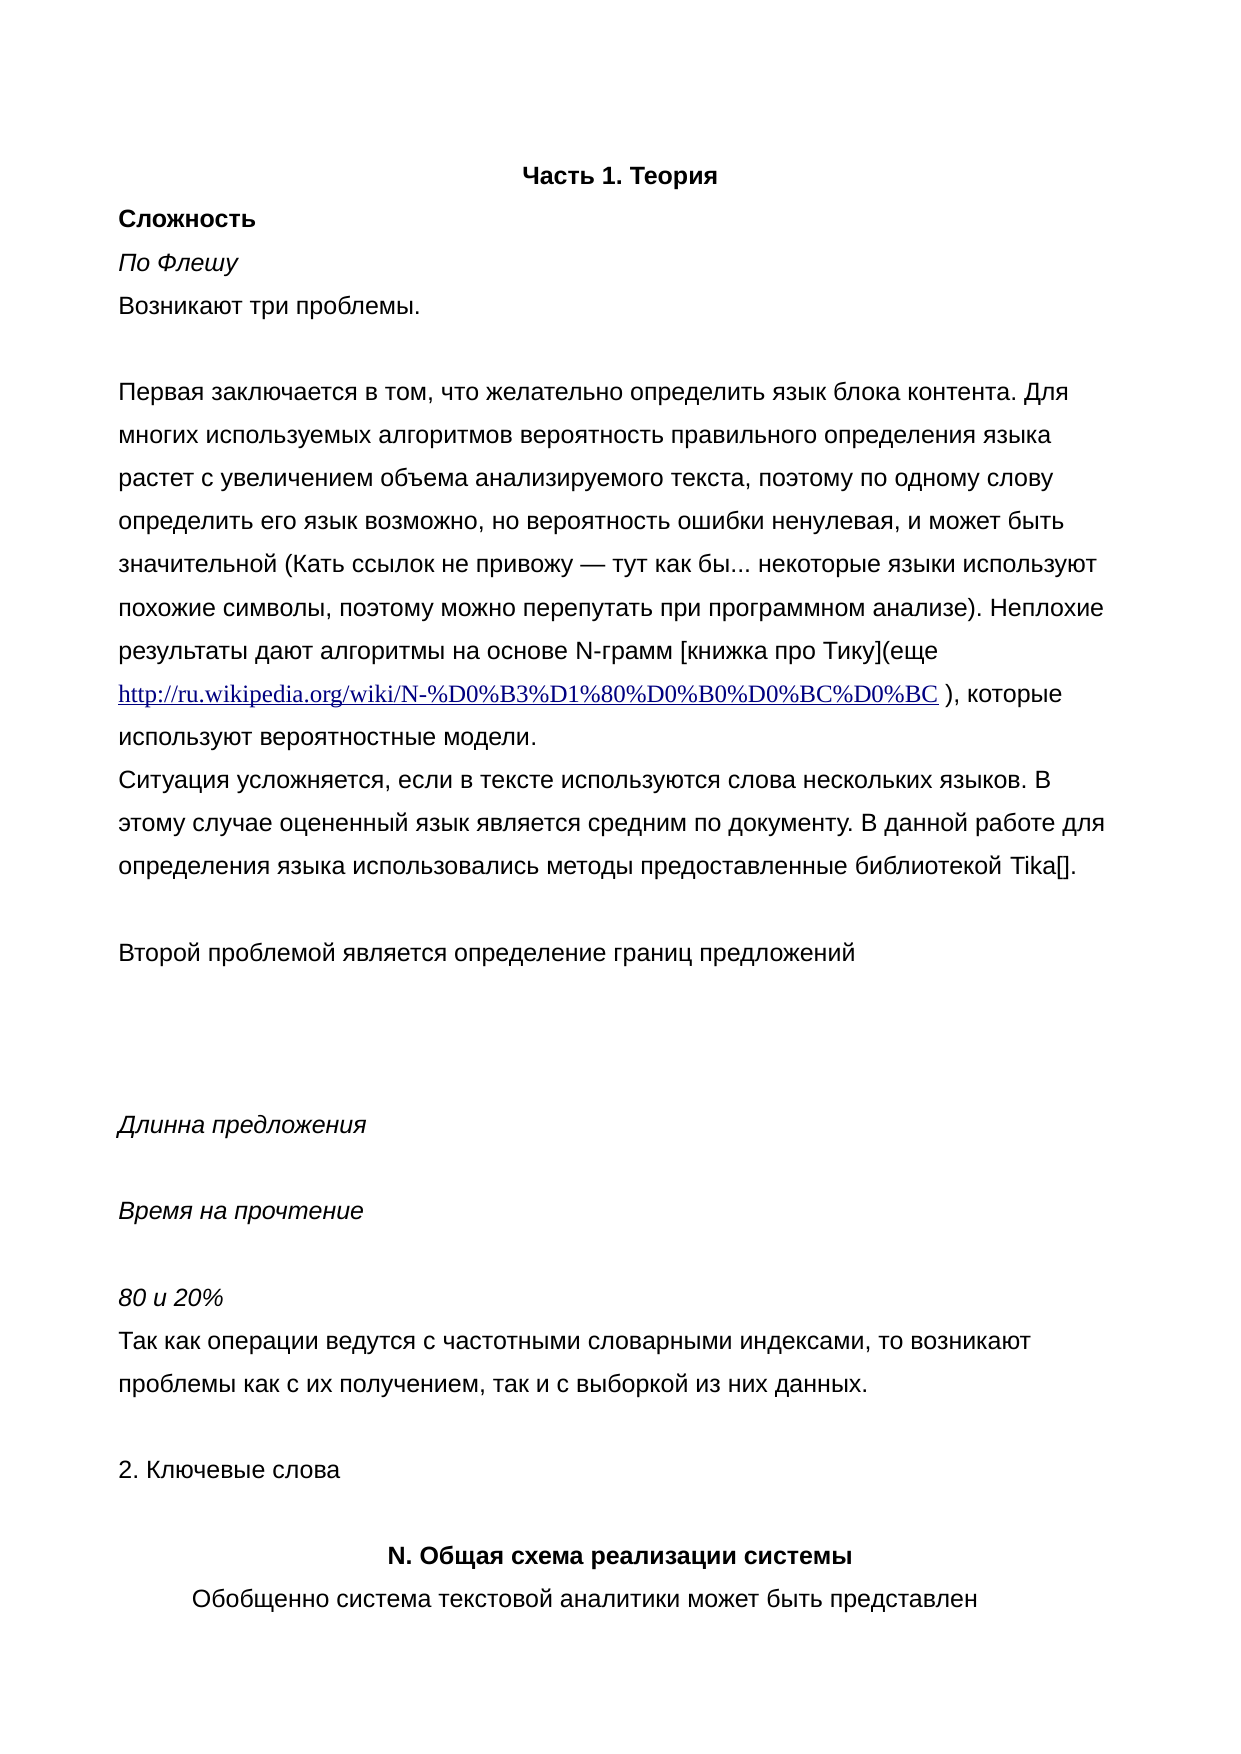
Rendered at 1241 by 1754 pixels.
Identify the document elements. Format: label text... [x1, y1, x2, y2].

text Возникают три проблемы. [118, 291, 1122, 319]
text По Флешу [118, 247, 1122, 276]
text Второй проблемой является определение границ предложений [118, 938, 1122, 966]
text Ситуация усложняется, если в тексте используются слова нескольких языков. В этому случае оцененный язык является средним по документу. В данной работе для определения языка использовались методы предоставленные библиотекой Tika[]. [118, 765, 1122, 880]
text Время на прочтение [118, 1196, 1122, 1225]
text 2. Ключевые слова [118, 1455, 1122, 1484]
text Часть 1. Теория [118, 161, 1122, 190]
text N. Общая схема реализации системы [118, 1541, 1122, 1570]
text 80 и 20% [118, 1283, 1122, 1311]
text Сложность [118, 204, 1122, 233]
text Так как операции ведутся с частотными словарными индексами, то возникают проблемы как с их получением, так и с выборкой из них данных. [118, 1326, 1122, 1398]
text Обобщенно система текстовой аналитики может быть представлен [118, 1584, 1122, 1613]
text Первая заключается в том, что желательно определить язык блока контента. Для многих используемых алгоритмов вероятность правильного определения языка растет с увеличением объема анализируемого текста, поэтому по одному слову определить его язык возможно, но вероятность ошибки ненулевая, и может быть значительной (Кать ссылок не привожу — тут как бы... некоторые языки используют похожие символы, поэтому можно перепутать при программном анализе). Неплохие результаты дают алгоритмы на основе N-грамм [книжка про Тику](еще http://ru.wikipedia.org/wiki/N-%D0%B3%D1%80%D0%B0%D0%BC%D0%BC ), которые используют вероятностные модели. [118, 377, 1122, 751]
text Длинна предложения [118, 1110, 1122, 1139]
